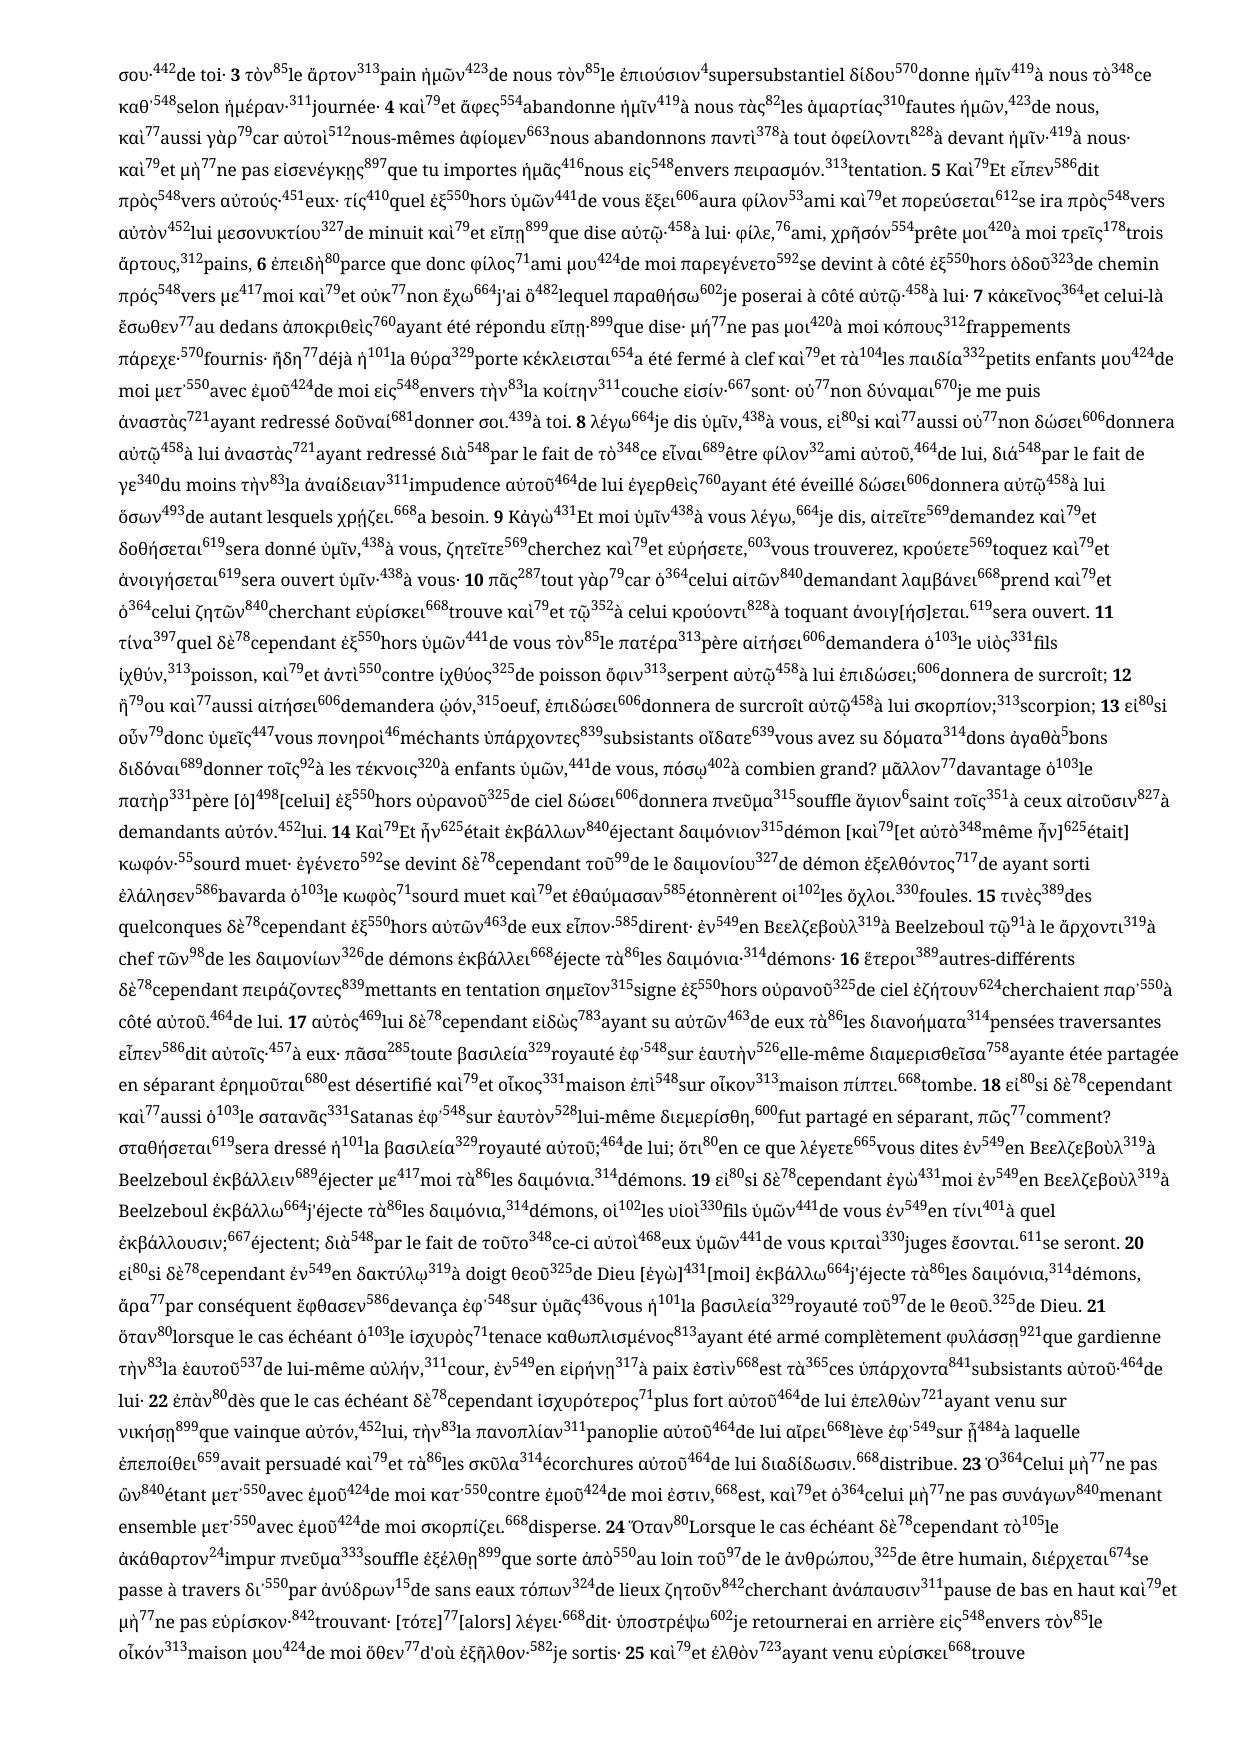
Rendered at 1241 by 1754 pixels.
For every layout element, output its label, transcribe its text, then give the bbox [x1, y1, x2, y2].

text 1 Καὶ79Et ἐγένετο592se devint ἐν549en τῷ354à ce εἶναι689être αὐτὸν452lui ἐν549en τόπῳ319à lieu τινὶ275à un quelconque προσευχόμενον,849se priant, ὡς80comme ἐπαύσατο,592se pausa, εἶπέν586dit τις390un quelconque τῶν96de les μαθητῶν324de disciples αὐτοῦ464de lui πρὸς548vers αὐτόν·452lui· κύριε,337Maître, δίδαξον554enseigne ἡμᾶς416nous προσεύχεσθαι,690se prier, καθὼς77de haut en bas comme καὶ77aussi Ἰωάννης331Ioannes ἐδίδαξεν586enseigna τοὺς84les μαθητὰς312disciples αὐτοῦ.464de lui. 2 εἶπεν586dit δὲ78cependant αὐτοῖς·457à eux· ὅταν80lorsque le cas échéant προσεύχησθε924que vous vous priiez λέγετε·569dites· Πάτερ,337Père, ἁγιασθήτω565soit sanctifié τὸ105le ὄνομά333nom σου·442de toi· ἐλθέτω556vienne ἡ101la βασιλεία329royauté σου·442de toi· 3 τὸν85le ἄρτον313pain ἡμῶν423de nous τὸν85le ἐπιούσιον4supersubstantiel δίδου570donne ἡμῖν419à nous τὸ348ce καθ᾽548selon ἡμέραν·311journée· 4 καὶ79et ἄφες554abandonne ἡμῖν419à nous τὰς82les ἁμαρτίας310fautes ἡμῶν,423de nous, καὶ77aussi γὰρ79car αὐτοὶ512nous-mêmes ἀφίομεν663nous abandonnons παντὶ378à tout ὀφείλοντι828à devant ἡμῖν·419à nous· καὶ79et μὴ77ne pas εἰσενέγκῃς897que tu importes ἡμᾶς416nous εἰς548envers πειρασμόν.313tentation. 5 Καὶ79Et εἶπεν586dit πρὸς548vers αὐτούς·451eux· τίς410quel ἐξ550hors ὑμῶν441de vous ἕξει606aura φίλον53ami καὶ79et πορεύσεται612se ira πρὸς548vers αὐτὸν452lui μεσονυκτίου327de minuit καὶ79et εἴπῃ899que dise αὐτῷ·458à lui· φίλε,76ami, χρῆσόν554prête μοι420à moi τρεῖς178trois ἄρτους,312pains, 6 ἐπειδὴ80parce que donc φίλος71ami μου424de moi παρεγένετο592se devint à côté ἐξ550hors ὁδοῦ323de chemin πρός548vers με417moi καὶ79et οὐκ77non ἔχω664j'ai ὃ482lequel παραθήσω602je poserai à côté αὐτῷ·458à lui· 7 κἀκεῖνος364et celui-là ἔσωθεν77au dedans ἀποκριθεὶς760ayant été répondu εἴπῃ·899que dise· μή77ne pas μοι420à moi κόπους312frappements πάρεχε·570fournis· ἤδη77déjà ἡ101la θύρα329porte κέκλεισται654a été fermé à clef καὶ79et τὰ104les παιδία332petits enfants μου424de moi μετ᾽550avec ἐμοῦ424de moi εἰς548envers τὴν83la κοίτην311couche εἰσίν·667sont· οὐ77non δύναμαι670je me puis ἀναστὰς721ayant redressé δοῦναί681donner σοι.439à toi. 8 λέγω664je dis ὑμῖν,438à vous, εἰ80si καὶ77aussi οὐ77non δώσει606donnera αὐτῷ458à lui ἀναστὰς721ayant redressé διὰ548par le fait de τὸ348ce εἶναι689être φίλον32ami αὐτοῦ,464de lui, διά548par le fait de γε340du moins τὴν83la ἀναίδειαν311impudence αὐτοῦ464de lui ἐγερθεὶς760ayant été éveillé δώσει606donnera αὐτῷ458à lui ὅσων493de autant lesquels χρῄζει.668a besoin. 9 Κἀγὼ431Et moi ὑμῖν438à vous λέγω,664je dis, αἰτεῖτε569demandez καὶ79et δοθήσεται619sera donné ὑμῖν,438à vous, ζητεῖτε569cherchez καὶ79et εὑρήσετε,603vous trouverez, κρούετε569toquez καὶ79et ἀνοιγήσεται619sera ouvert ὑμῖν·438à vous· 10 πᾶς287tout γὰρ79car ὁ364celui αἰτῶν840demandant λαμβάνει668prend καὶ79et ὁ364celui ζητῶν840cherchant εὑρίσκει668trouve καὶ79et τῷ352à celui κρούοντι828à toquant ἀνοιγ[ήσ]εται.619sera ouvert. 11 τίνα397quel δὲ78cependant ἐξ550hors ὑμῶν441de vous τὸν85le πατέρα313père αἰτήσει606demandera ὁ103le υἱὸς331fils ἰχθύν,313poisson, καὶ79et ἀντὶ550contre ἰχθύος325de poisson ὄφιν313serpent αὐτῷ458à lui ἐπιδώσει;606donnera de surcroît; 12 ἢ79ou καὶ77aussi αἰτήσει606demandera ᾠόν,315oeuf, ἐπιδώσει606donnera de surcroît αὐτῷ458à lui σκορπίον;313scorpion; 13 εἰ80si οὖν79donc ὑμεῖς447vous πονηροὶ46méchants ὑπάρχοντες839subsistants οἴδατε639vous avez su δόματα314dons ἀγαθὰ5bons διδόναι689donner τοῖς92à les τέκνοις320à enfants ὑμῶν,441de vous, πόσῳ402à combien grand? μᾶλλον77davantage ὁ103le πατὴρ331père [ὁ]498[celui] ἐξ550hors οὐρανοῦ325de ciel δώσει606donnera πνεῦμα315souffle ἅγιον6saint τοῖς351à ceux αἰτοῦσιν827à demandants αὐτόν.452lui. 14 Καὶ79Et ἦν625était ἐκβάλλων840éjectant δαιμόνιον315démon [καὶ79[et αὐτὸ348même ἦν]625était] κωφόν·55sourd muet· ἐγένετο592se devint δὲ78cependant τοῦ99de le δαιμονίου327de démon ἐξελθόντος717de ayant sorti ἐλάλησεν586bavarda ὁ103le κωφὸς71sourd muet καὶ79et ἐθαύμασαν585étonnèrent οἱ102les ὄχλοι.330foules. 15 τινὲς389des quelconques δὲ78cependant ἐξ550hors αὐτῶν463de eux εἶπον·585dirent· ἐν549en Βεελζεβοὺλ319à Beelzeboul τῷ91à le ἄρχοντι319à chef τῶν98de les δαιμονίων326de démons ἐκβάλλει668éjecte τὰ86les δαιμόνια·314démons· 16 ἕτεροι389autres-différents δὲ78cependant πειράζοντες839mettants en tentation σημεῖον315signe ἐξ550hors οὐρανοῦ325de ciel ἐζήτουν624cherchaient παρ᾽550à côté αὐτοῦ.464de lui. 17 αὐτὸς469lui δὲ78cependant εἰδὼς783ayant su αὐτῶν463de eux τὰ86les διανοήματα314pensées traversantes εἶπεν586dit αὐτοῖς·457à eux· πᾶσα285toute βασιλεία329royauté ἐφ᾽548sur ἑαυτὴν526elle-même διαμερισθεῖσα758ayante étée partagée en séparant ἐρημοῦται680est désertifié καὶ79et οἶκος331maison ἐπὶ548sur οἶκον313maison πίπτει.668tombe. 18 εἰ80si δὲ78cependant καὶ77aussi ὁ103le σατανᾶς331Satanas ἐφ᾽548sur ἑαυτὸν528lui-même διεμερίσθη,600fut partagé en séparant, πῶς77comment? σταθήσεται619sera dressé ἡ101la βασιλεία329royauté αὐτοῦ;464de lui; ὅτι80en ce que λέγετε665vous dites ἐν549en Βεελζεβοὺλ319à Beelzeboul ἐκβάλλειν689éjecter με417moi τὰ86les δαιμόνια.314démons. 19 εἰ80si δὲ78cependant ἐγὼ431moi ἐν549en Βεελζεβοὺλ319à Beelzeboul ἐκβάλλω664j'éjecte τὰ86les δαιμόνια,314démons, οἱ102les υἱοὶ330fils ὑμῶν441de vous ἐν549en τίνι401à quel ἐκβάλλουσιν;667éjectent; διὰ548par le fait de τοῦτο348ce-ci αὐτοὶ468eux ὑμῶν441de vous κριταὶ330juges ἔσονται.611se seront. 20 εἰ80si δὲ78cependant ἐν549en δακτύλῳ319à doigt θεοῦ325de Dieu [ἐγὼ]431[moi] ἐκβάλλω664j'éjecte τὰ86les δαιμόνια,314démons, ἄρα77par conséquent ἔφθασεν586devança ἐφ᾽548sur ὑμᾶς436vous ἡ101la βασιλεία329royauté τοῦ97de le θεοῦ.325de Dieu. 21 ὅταν80lorsque le cas échéant ὁ103le ἰσχυρὸς71tenace καθωπλισμένος813ayant été armé complètement φυλάσσῃ921que gardienne τὴν83la ἑαυτοῦ537de lui-même αὐλήν,311cour, ἐν549en εἰρήνῃ317à paix ἐστὶν668est τὰ365ces ὑπάρχοντα841subsistants αὐτοῦ·464de lui· 22 ἐπὰν80dès que le cas échéant δὲ78cependant ἰσχυρότερος71plus fort αὐτοῦ464de lui ἐπελθὼν721ayant venu sur νικήσῃ899que vainque αὐτόν,452lui, τὴν83la πανοπλίαν311panoplie αὐτοῦ464de lui αἴρει668lève ἐφ᾽549sur ᾗ484à laquelle ἐπεποίθει659avait persuadé καὶ79et τὰ86les σκῦλα314écorchures αὐτοῦ464de lui διαδίδωσιν.668distribue. 23 Ὁ364Celui μὴ77ne pas ὢν840étant μετ᾽550avec ἐμοῦ424de moi κατ᾽550contre ἐμοῦ424de moi ἐστιν,668est, καὶ79et ὁ364celui μὴ77ne pas συνάγων840menant ensemble μετ᾽550avec ἐμοῦ424de moi σκορπίζει.668disperse. 24 Ὅταν80Lorsque le cas échéant δὲ78cependant τὸ105le ἀκάθαρτον24impur πνεῦμα333souffle ἐξέλθῃ899que sorte ἀπὸ550au loin τοῦ97de le ἀνθρώπου,325de être humain, διέρχεται674se passe à travers δι᾽550par ἀνύδρων15de sans eaux τόπων324de lieux ζητοῦν842cherchant ἀνάπαυσιν311pause de bas en haut καὶ79et μὴ77ne pas εὑρίσκον·842trouvant· [τότε]77[alors] λέγει·668dit· ὑποστρέψω602je retournerai en arrière εἰς548envers τὸν85le οἶκόν313maison μου424de moi ὅθεν77d'où ἐξῆλθον·582je sortis· 25 καὶ79et ἐλθὸν723ayant venu εὑρίσκει668trouve σεσαρωμένον796ayant été balayé καὶ79et κεκοσμημένον.796ayant été arrangé. 26 τότε77alors πορεύεται674se va καὶ79et παραλαμβάνει668prend à côté ἕτερα116autres-différents πνεύματα314souffles πονηρότερα5plus méchants ἑαυτοῦ539de lui-même ἑπτὰ54sept καὶ79et εἰσελθόντα722ayants venus à l'intérieur κατοικεῖ668établit maison d'habitation ἐκεῖ·77là· καὶ79et γίνεται674se devient τὰ104les ἔσχατα72derniers τοῦ97de le ἀνθρώπου325de être humain ἐκείνου150de celui-là χείρονα48pires τῶν98de les πρώτων.66de premiers. 27 Ἐγένετο592Se devint δὲ78cependant ἐν549en τῷ354à ce λέγειν689dire αὐτὸν452lui ταῦτα347ces-ci ἐπάρασά719ayante surélevée τις285une quelconque φωνὴν311son de voix γυνὴ329femme ἐκ550hors τοῦ97de le ὄχλου325de foule εἶπεν586dit αὐτῷ·458à lui· μακαρία45bienheureuse ἡ101la κοιλία329cavité ventrale ἡ362celle βαστάσασά719ayante mise en charge σε437toi καὶ79et μαστοὶ330seins οὓς479lesquels ἐθήλασας.584tu allaitas. 28 αὐτὸς469lui δὲ78cependant εἶπεν·586dit· μενοῦν340certes donc au moins μακάριοι46bienheureux οἱ363ceux ἀκούοντες839écoutants τὸν85le λόγον313discours τοῦ97de le θεοῦ325de Dieu καὶ79et φυλάσσοντες.839gardiennants. 29 Τῶν96de Les δὲ78cependant ὄχλων324de foules ἐπαθροιζομένων884de étants réunis en plus ἤρξατο592se origina λέγειν·689dire· ἡ101la γενεὰ329génération αὕτη154celle-ci γενεὰ329génération πονηρά20méchante ἐστιν·668est· σημεῖον315signe ζητεῖ,668cherche, καὶ79et σημεῖον333signe οὐ77non δοθήσεται619sera donné αὐτῇ456à elle εἰ551si μὴ77ne pas τὸ105le σημεῖον333signe Ἰωνᾶ.325de Ionas. 30 καθὼς77de haut en bas comme γὰρ79car ἐγένετο592se devint Ἰωνᾶς331Ionas τοῖς90à les Νινευίταις318à Ninevites σημεῖον,333signe, οὕτως77ainsi ἔσται612se sera καὶ77aussi ὁ103le υἱὸς331fils τοῦ97de le ἀνθρώπου325de être humain τῇ89à la γενεᾷ317à génération ταύτῃ.142à celle-ci. 31 βασίλισσα329reine νότου325de sud ἐγερθήσεται619sera éveillé ἐν549en τῇ89à la κρίσει317à jugement μετὰ550avec τῶν96de les ἀνδρῶν324de hommes τῆς95de la γενεᾶς323de génération ταύτης148de celle-ci καὶ79et κατακρινεῖ606condamnera αὐτούς,451eux, ὅτι80en ce que ἦλθεν586vint ἐκ550hors τῶν98de les περάτων326de limites τῆς95de la γῆς323de terre ἀκοῦσαι681écouter τὴν83la σοφίαν311sagesse Σολομῶνος,325de Solomon, καὶ79et ἰδοὺ306voici πλεῖον73plus nombreusement Σολομῶνος325de Solomon ὧδε.77ici. 32 ἄνδρες330hommes Νινευῖται330Ninevites ἀναστήσονται611se redresseront ἐν549en τῇ89à la κρίσει317à jugement μετὰ550avec τῆς95de la γενεᾶς323de génération ταύτης148de celle-ci καὶ79et κατακρινοῦσιν605condamneront αὐτήν·450elle· ὅτι80en ce que μετενόησαν585transintelligèrent εἰς548envers τὸ87le κήρυγμα315annonce Ἰωνᾶ,325de Ionas, καὶ79et ἰδοὺ306voici πλεῖον73plus nombreusement Ἰωνᾶ325de Ionas ὧδε.77ici. 33 Οὐδεὶς390Aucun λύχνον313chandelle ἅψας721ayant touché εἰς548envers κρύπτην311cachette τίθησιν668pose [οὐδὲ79[non cependant ὑπὸ548sous τὸν85le μόδιον]313muid] ἀλλ᾽79mais ἐπὶ548sur τὴν83la λυχνίαν,311chandelier, ἵνα80afin que οἱ363ceux εἰσπορευόμενοι866se allants à l'intérieur τὸ87le φῶς315lumière βλέπωσιν.920que regardent. 34 Ὁ103Le λύχνος331chandelle τοῦ99de le σώματός327de corps ἐστιν668est ὁ103le ὀφθαλμός331oeil σου.442de toi. ὅταν80lorsque le cas échéant ὁ103le ὀφθαλμός331oeil σου442de toi ἁπλοῦς47simple ᾖ,921que soit, καὶ77aussi ὅλον289tout entier τὸ105le σῶμά333corps σου442de toi φωτεινόν49lumineux ἐστιν·668est· ἐπὰν80dès que le cas échéant δὲ78cependant πονηρὸς47méchant ᾖ,921que soit, καὶ77aussi τὸ105le σῶμά333corps σου442de toi σκοτεινόν.49ténébreux. 35 σκόπει570vise οὖν79donc μὴ80ne pas τὸ105le φῶς333lumière τὸ366ce ἐν549en σοὶ439à toi σκότος333ténèbre ἐστίν.668est. 36 εἰ80si οὖν79donc τὸ105le σῶμά333corps σου442de toi ὅλον289tout entier φωτεινόν,49lumineux, μὴ77ne pas ἔχον842ayant μέρος315part τι271un quelconque σκοτεινόν,6ténébreux, ἔσται612se sera φωτεινὸν49lumineux ὅλον289tout entier ὡς80comme ὅταν80lorsque le cas échéant ὁ103le λύχνος331chandelle τῇ89à la ἀστραπῇ317à éclair φωτίζῃ921que illumine σε.437toi. 37 Ἐν549En δὲ78cependant τῷ354à ce λαλῆσαι681bavarder ἐρωτᾷ668sollicite αὐτὸν452lui Φαρισαῖος331Pharisien ὅπως80de telle manière que ἀριστήσῃ899que déjeune παρ᾽549à côté αὐτῷ·458à lui· εἰσελθὼν721ayant venu à l'intérieur δὲ78cependant ἀνέπεσεν.586tomba de bas en haut. 38 ὁ103le δὲ78cependant Φαρισαῖος331Pharisien ἰδὼν721ayant vu ἐθαύμασεν586étonna ὅτι80en ce que οὐ77non πρῶτον77premièrement ἐβαπτίσθη600fut baptisé πρὸ550d'avant τοῦ99de le ἀρίστου.327de déjeuner. 39 εἶπεν586dit δὲ78cependant ὁ103le κύριος331Maître πρὸς548vers αὐτόν·452lui· νῦν77maintenant ὑμεῖς447vous οἱ102les Φαρισαῖοι330Pharisiens τὸ348ce ἔξωθεν77au dehors τοῦ99de le ποτηρίου327de récipient à boire καὶ79et τοῦ97de le πίνακος325de planche καθαρίζετε,665vous purifiez, τὸ366ce δὲ78cependant ἔσωθεν77au dedans ὑμῶν441de vous γέμει668est plein ἁρπαγῆς323de rapine καὶ79et πονηρίας.323de méchanceté. 40 ἄφρονες,75insensés, οὐχ340non ὁ364celui ποιήσας721ayant fait τὸ348ce ἔξωθεν77au dehors καὶ77aussi τὸ348ce ἔσωθεν77au dedans ἐποίησεν;586fit; 41 πλὴν79toutefois τὰ347ces ἐνόντα823étants dedans δότε553donnez ἐλεημοσύνην,311acte de miséricorde, καὶ79et ἰδοὺ306voici πάντα391tous καθαρὰ48purs ὑμῖν438à vous ἐστιν.668est. 42 ἀλλ᾽79mais οὐαὶ304Ouai ὑμῖν438à vous τοῖς90à les Φαρισαίοις,318à Pharisiens, ὅτι80en ce que ἀποδεκατοῦτε665vous dîmez loin τὸ87le ἡδύοσμον315menthe καὶ79et τὸ87le πήγανον315rue καὶ79et πᾶν271tout λάχανον315légume καὶ79et παρέρχεσθε671vous vous passez à côté τὴν83la κρίσιν311jugement καὶ79et τὴν83la ἀγάπην311amour τοῦ97de le θεοῦ·325de Dieu· ταῦτα347ces-ci δὲ78cependant ἔδει625attachait de lien ποιῆσαι681faire κἀκεῖνα347et ceux-là μὴ77ne pas παρεῖναι.681mettre à côté. 43 Οὐαὶ304Ouai ὑμῖν438à vous τοῖς90à les Φαρισαίοις,318à Pharisiens, ὅτι80en ce que ἀγαπᾶτε665vous aimez τὴν83la πρωτοκαθεδρίαν311premier siège ἐν549en ταῖς88à les συναγωγαῖς316à synagogues καὶ79et τοὺς84les ἀσπασμοὺς312salutations ἐν549en ταῖς88à les ἀγοραῖς.316à agoras. 44 Οὐαὶ304Ouai ὑμῖν,438à vous, ὅτι80en ce que ἐστὲ665vous êtes ὡς80comme τὰ104les μνημεῖα332mémoriaux τὰ104les ἄδηλα,23inévidents, καὶ79et οἱ102les ἄνθρωποι330êtres humains [οἱ]363[ceux] περιπατοῦντες839piétinants autour ἐπάνω77sur le haut οὐκ77non οἴδασιν.641ont su. 45 Ἀποκριθεὶς760Ayant été répondu δέ78cependant τις390un quelconque τῶν96de les νομικῶν64de légistes λέγει668dit αὐτῷ·458à lui· διδάσκαλε,337enseignant, ταῦτα347ces-ci λέγων840disant καὶ77aussi ἡμᾶς416nous ὑβρίζεις.666tu brutalises. 46 ὁ469celui δὲ78cependant εἶπεν·586dit· καὶ77aussi ὑμῖν438à vous τοῖς90à les νομικοῖς58à légistes οὐαί,304Ouai, ὅτι80en ce que φορτίζετε665vous chargez τοὺς84les ἀνθρώπους312êtres humains φορτία314charges δυσβάστακτα,5difficiles mises en charges, καὶ79et αὐτοὶ523vous-mêmes ἑνὶ59à un τῶν96de les δακτύλων324de doigts ὑμῶν441de vous οὐ77non προσψαύετε665vous tâtez vers τοῖς92à les φορτίοις.320à charges. 47 Οὐαὶ304Ouai ὑμῖν,438à vous, ὅτι80en ce que οἰκοδομεῖτε665vous édifiez en maison τὰ86les μνημεῖα314mémoriaux τῶν96de les προφητῶν,324de prophètes, οἱ102les δὲ78cependant πατέρες330pères ὑμῶν441de vous ἀπέκτειναν585tuèrent catégoriquement αὐτούς.451eux. 48 ἄρα77par conséquent μαρτυρεῖτε665vous témoignez καὶ79et συνευδοκεῖτε665vous estimez en bien avec τοῖς92à les ἔργοις320à travaux τῶν96de les πατέρων324de pères ὑμῶν,441de vous, ὅτι80en ce que αὐτοὶ468eux μὲν79certes ἀπέκτειναν585tuèrent catégoriquement αὐτούς,451eux, ὑμεῖς447vous δὲ78cependant οἰκοδομεῖτε.665vous édifiez en maison. 49 διὰ548par le fait de τοῦτο348ce-ci καὶ77aussi ἡ101la σοφία329sagesse τοῦ97de le θεοῦ325de Dieu εἶπεν·586dit· ἀποστελῶ602j'enverrai εἰς548envers αὐτοὺς451eux προφήτας312prophètes καὶ79et ἀποστόλους,312envoyés, καὶ79et ἐξ550hors αὐτῶν463de eux ἀποκτενοῦσιν605tueront catégoriquement καὶ79et διώξουσιν,605poursuivront, 50 ἵνα80afin que ἐκζητηθῇ911que soit recherché τὸ105le αἷμα333sang πάντων280de tous τῶν96de les προφητῶν324de prophètes τὸ366ce ἐκκεχυμένον815ayant été déversé ἀπὸ550au loin καταβολῆς323de fondation κόσμου325de monde ἀπὸ550au loin τῆς95de la γενεᾶς323de génération ταύτης,148de celle-ci, 51 ἀπὸ550au loin αἵματος327de sang Ἅβελ325de Abel ἕως552jusqu'à ce que αἵματος327de sang Ζαχαρίου325de Zacharia τοῦ358de celui ἀπολομένου734de se ayant perdu au loin μεταξὺ552entre τοῦ99de le θυσιαστηρίου327de autel des sacrifices καὶ79et τοῦ97de le οἴκου·325de maison· ναὶ304oui λέγω664je dis ὑμῖν,438à vous, ἐκζητηθήσεται619sera recherché ἀπὸ550au loin τῆς95de la γενεᾶς323de génération ταύτης.148de celle-ci. 52 Οὐαὶ304Ouai ὑμῖν438à vous τοῖς90à les νομικοῖς,58à légistes, ὅτι80en ce que ἤρατε583vous levâtes τὴν83la κλεῖδα311clef τῆς95de la γνώσεως·323de connaissance· αὐτοὶ523vous-mêmes οὐκ77non εἰσήλθατε583vous vîntes à l'intérieur καὶ79et τοὺς345ceux εἰσερχομένους848se venants à l'intérieur ἐκωλύσατε.583vous empêchâtes. 53 Κἀκεῖθεν77Et de là ἐξελθόντος716de ayant sorti αὐτοῦ464de lui ἤρξαντο591se originèrent οἱ102les γραμματεῖς330lettrés καὶ79et οἱ102les Φαρισαῖοι330Pharisiens δεινῶς77terriblement ἐνέχειν689tenir au-dedans καὶ79et ἀποστοματίζειν689faire palabrer αὐτὸν452lui περὶ550autour πλειόνων,66de plus nombreusement, 54 ἐνεδρεύοντες839embuscadants αὐτὸν452lui θηρεῦσαί681chasser τι375un quelconque ἐκ550hors τοῦ99de le στόματος327de bouche αὐτοῦ.464de lui. [118, 59, 1181, 1665]
